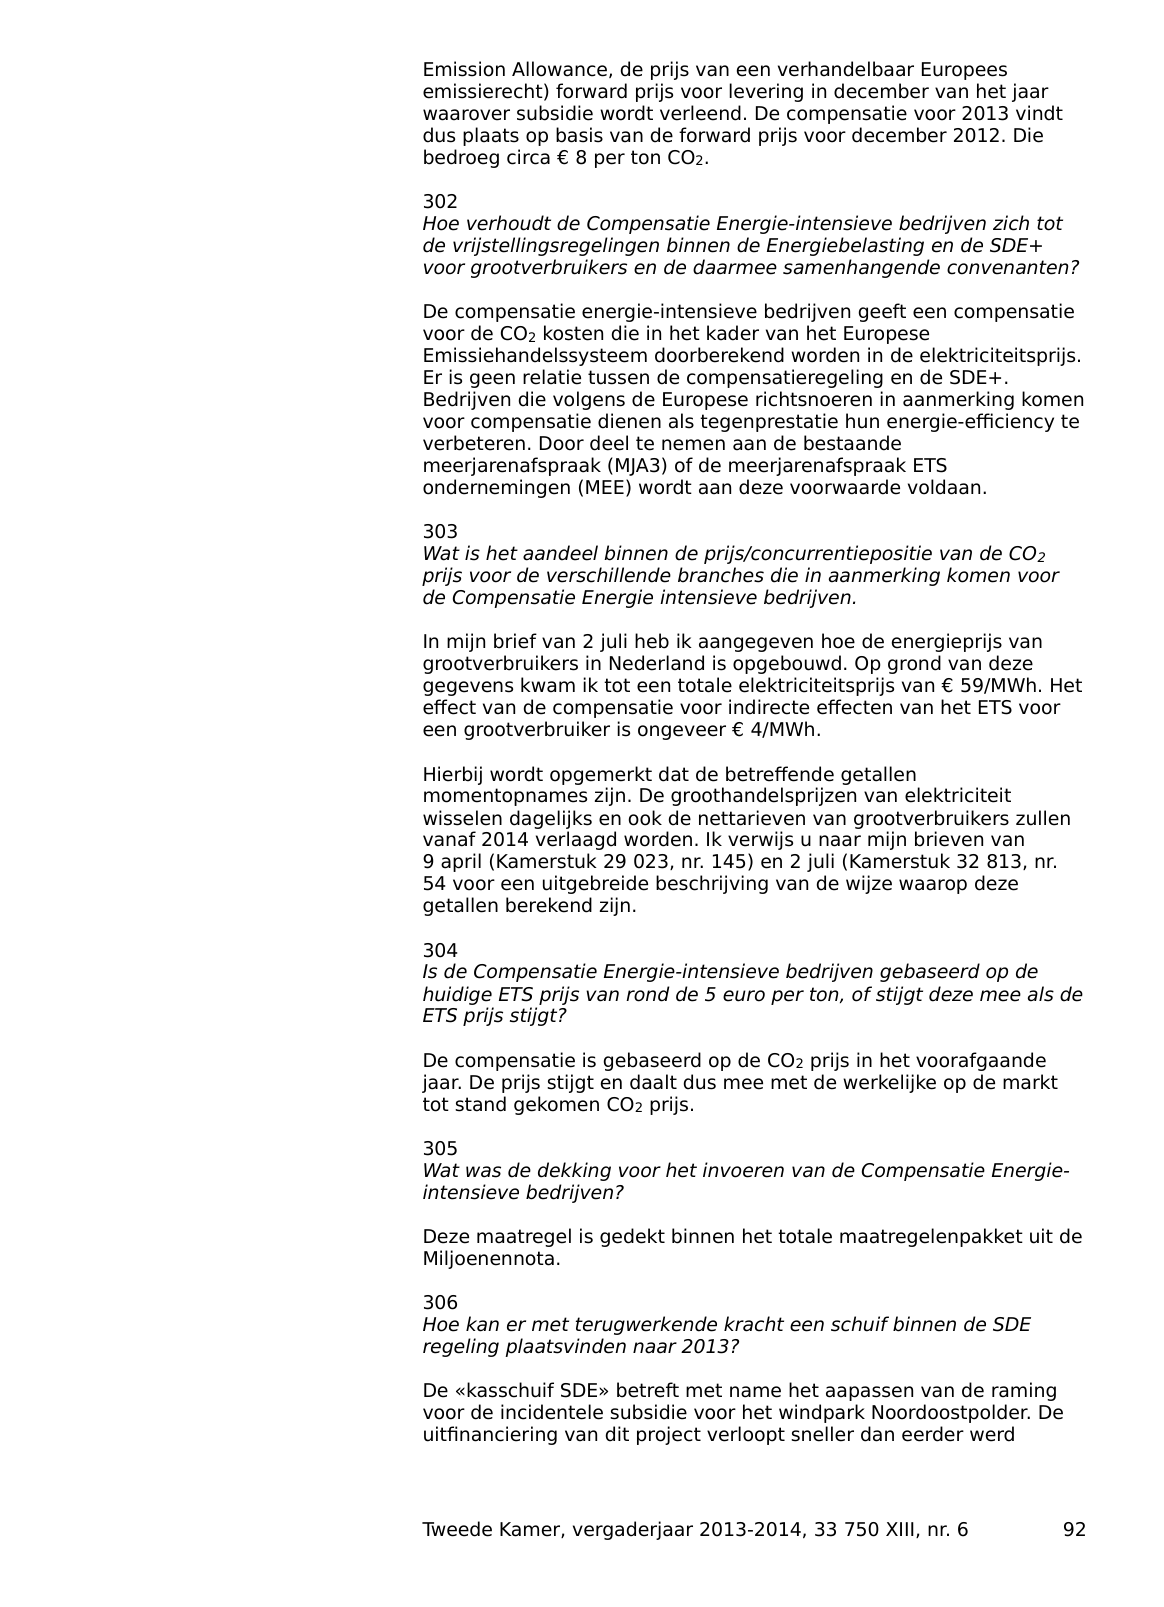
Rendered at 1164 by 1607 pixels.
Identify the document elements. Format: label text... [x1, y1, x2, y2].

text 306 [422, 1292, 1087, 1314]
text Emission Allowance, de prijs van een verhandelbaar Europees emissierecht) forward prijs voor levering in december van het jaar waarover subsidie wordt verleend. De compensatie voor 2013 vindt dus plaats op basis van de forward prijs voor december 2012. Die bedroeg circa € 8 per ton CO2. [422, 59, 1087, 169]
text 303 [422, 521, 1087, 543]
text Wat is het aandeel binnen de prijs/concurrentiepositie van de CO2 prijs voor de verschillende branches die in aanmerking komen voor de Compensatie Energie intensieve bedrijven. [422, 543, 1087, 609]
text De compensatie energie-intensieve bedrijven geeft een compensatie voor de CO2 kosten die in het kader van het Europese Emissiehandelssysteem doorberekend worden in de elektriciteitsprijs. Er is geen relatie tussen de compensatieregeling en de SDE+. Bedrijven die volgens de Europese richtsnoeren in aanmerking komen voor compensatie dienen als tegenprestatie hun energie-efficiency te verbeteren. Door deel te nemen aan de bestaande meerjarenafspraak (MJA3) of de meerjarenafspraak ETS ondernemingen (MEE) wordt aan deze voorwaarde voldaan. [422, 301, 1087, 499]
text In mijn brief van 2 juli heb ik aangegeven hoe de energieprijs van grootverbruikers in Nederland is opgebouwd. Op grond van deze gegevens kwam ik tot een totale elektriciteitsprijs van € 59/MWh. Het effect van de compensatie voor indirecte effecten van het ETS voor een grootverbruiker is ongeveer € 4/MWh. [422, 631, 1087, 741]
text 305 [422, 1138, 1087, 1160]
text Deze maatregel is gedekt binnen het totale maatregelenpakket uit de Miljoenennota. [422, 1226, 1087, 1270]
text Wat was de dekking voor het invoeren van de Compensatie Energie-intensieve bedrijven? [422, 1160, 1087, 1204]
text 304 [422, 939, 1087, 961]
text De compensatie is gebaseerd op de CO2 prijs in het voorafgaande jaar. De prijs stijgt en daalt dus mee met de werkelijke op de markt tot stand gekomen CO2 prijs. [422, 1049, 1087, 1116]
text Hoe kan er met terugwerkende kracht een schuif binnen de SDE regeling plaatsvinden naar 2013? [422, 1314, 1087, 1358]
text 302 [422, 191, 1087, 213]
text Is de Compensatie Energie-intensieve bedrijven gebaseerd op de huidige ETS prijs van rond de 5 euro per ton, of stijgt deze mee als de ETS prijs stijgt? [422, 961, 1087, 1027]
text Hierbij wordt opgemerkt dat de betreffende getallen momentopnames zijn. De groothandelsprijzen van elektriciteit wisselen dagelijks en ook de nettarieven van grootverbruikers zullen vanaf 2014 verlaagd worden. Ik verwijs u naar mijn brieven van 9 april (Kamerstuk 29 023, nr. 145) en 2 juli (Kamerstuk 32 813, nr. 54 voor een uitgebreide beschrijving van de wijze waarop deze getallen berekend zijn. [422, 763, 1087, 917]
text Hoe verhoudt de Compensatie Energie-intensieve bedrijven zich tot de vrijstellingsregelingen binnen de Energiebelasting en de SDE+ voor grootverbruikers en de daarmee samenhangende convenanten? [422, 213, 1087, 279]
text De «kasschuif SDE» betreft met name het aapassen van de raming voor de incidentele subsidie voor het windpark Noordoostpolder. De uitfinanciering van dit project verloopt sneller dan eerder werd [422, 1380, 1087, 1446]
